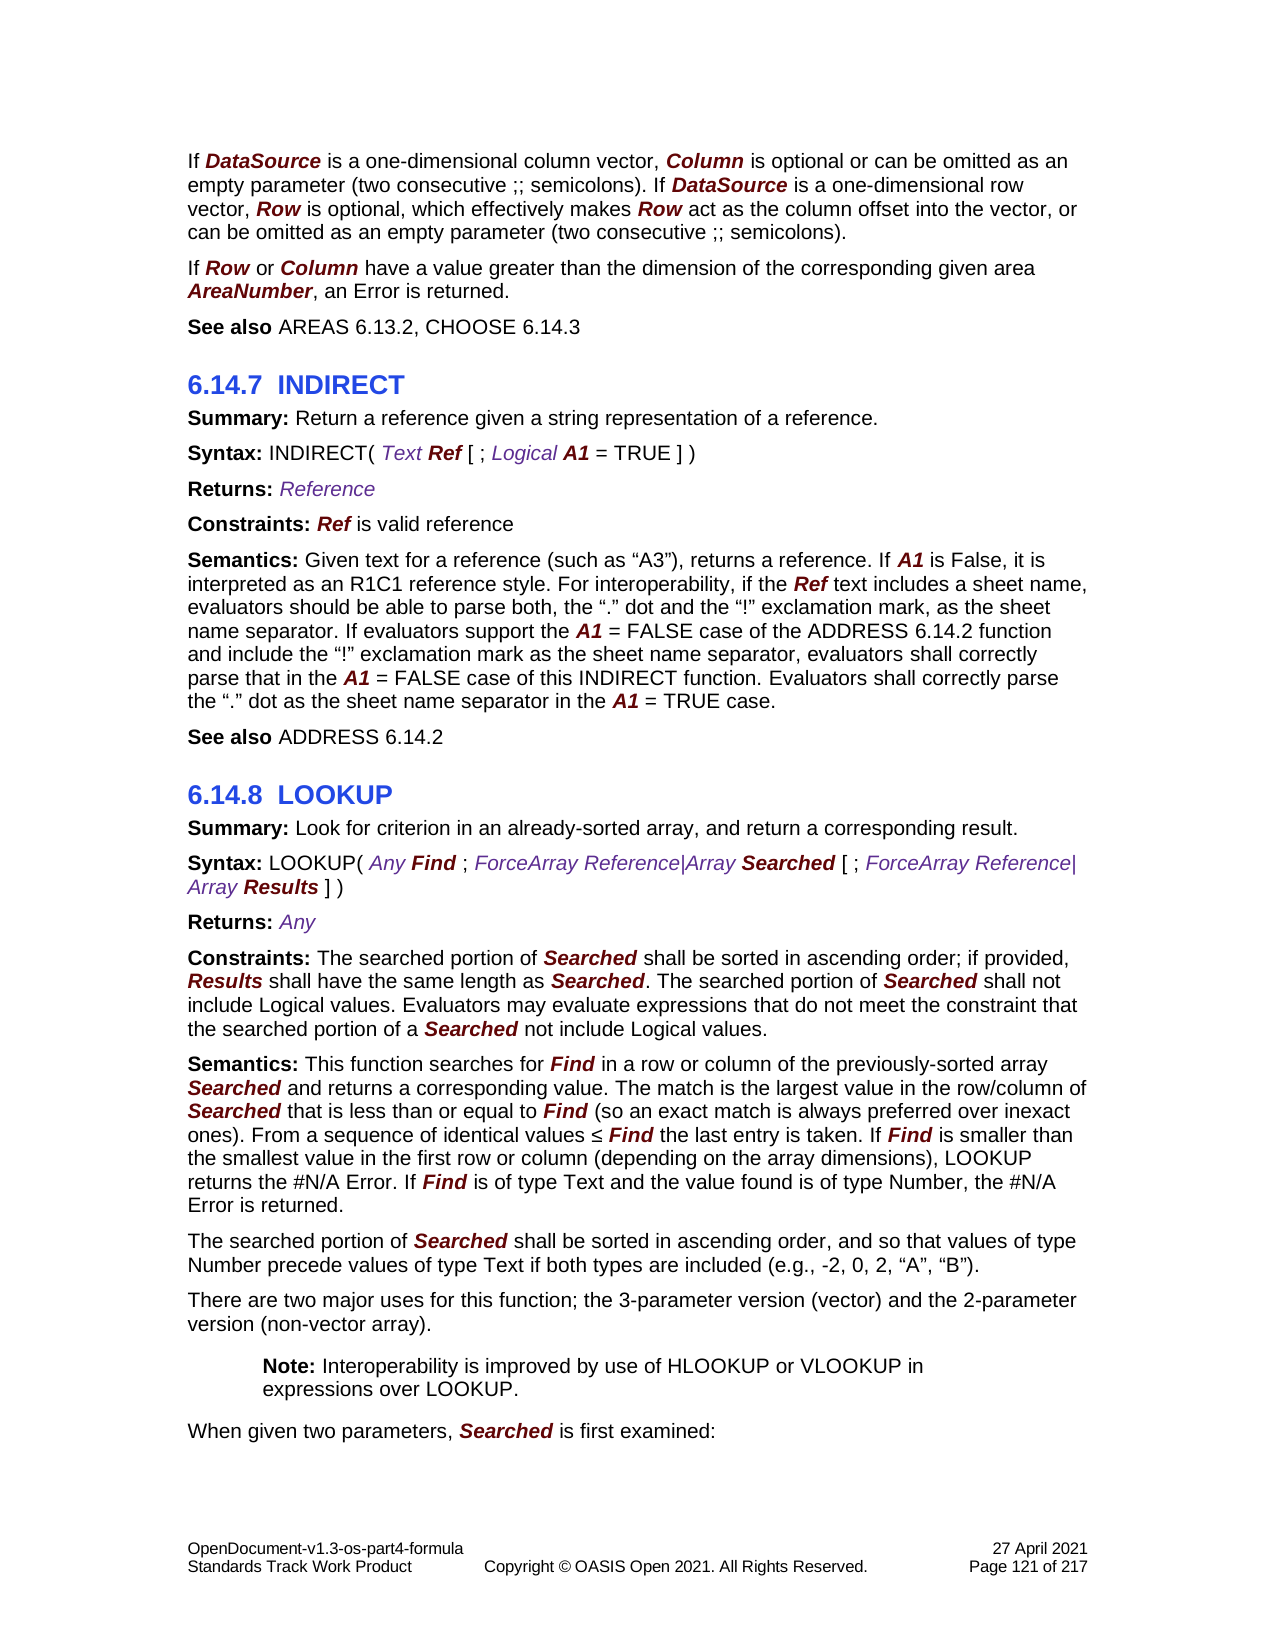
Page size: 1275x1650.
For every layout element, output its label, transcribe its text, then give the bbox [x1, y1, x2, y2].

text Constraints: The searched portion of Searched shall be sorted in ascending order; if provided, Results shall have the same length as Searched. The searched portion of Searched shall not include Logical values. Evaluators may evaluate expressions that do not meet the constraint that the searched portion of a Searched not include Logical values. [187, 946, 1088, 1041]
text If DataSource is a one-dimensional column vector, Column is optional or can be omitted as an empty parameter (two consecutive ;; semicolons). If DataSource is a one-dimensional row vector, Row is optional, which effectively makes Row act as the column offset into the vector, or can be omitted as an empty parameter (two consecutive ;; semicolons). [187, 150, 1088, 244]
text The searched portion of Searched shall be sorted in ascending order, and so that values of type Number precede values of type Text if both types are included (e.g., -2, 0, 2, “A”, “B”). [187, 1229, 1088, 1277]
text Returns: Any [187, 911, 1088, 934]
subtitle INDIRECT [187, 370, 1088, 400]
subtitle LOOKUP [187, 780, 1088, 810]
text Syntax: INDIRECT( Text Ref [ ; Logical A1 = TRUE ] ) [187, 442, 1088, 465]
text Semantics: This function searches for Find in a row or column of the previously-sorted array Searched and returns a corresponding value. The match is the largest value in the row/column of Searched that is less than or equal to Find (so an exact match is always preferred over inexact ones). From a sequence of identical values ≤ Find the last entry is taken. If Find is smaller than the smallest value in the first row or column (depending on the array dimensions), LOOKUP returns the #N/A Error. If Find is of type Text and the value found is of type Number, the #N/A Error is returned. [187, 1053, 1088, 1217]
text There are two major uses for this function; the 3-parameter version (vector) and the 2-parameter version (non-vector array). [187, 1289, 1088, 1336]
text Summary: Look for criterion in an already-sorted array, and return a corresponding result. [187, 816, 1088, 839]
text When given two parameters, Searched is first examined: [187, 1420, 1088, 1443]
text Summary: Return a reference given a string representation of a reference. [187, 406, 1088, 429]
text Syntax: LOOKUP( Any Find ; ForceArray Reference|Array Searched [ ; ForceArray Reference|Array Results ] ) [187, 852, 1088, 899]
text Returns: Reference [187, 477, 1088, 501]
text See also AREAS 6.13.2, CHOOSE 6.14.3 [187, 315, 1088, 339]
text See also ADDRESS 6.14.2 [187, 725, 1088, 749]
text Semantics: Given text for a reference (such as “A3”), returns a reference. If A1 is False, it is interpreted as an R1C1 reference style. For interoperability, if the Ref text includes a sheet name, evaluators should be able to parse both, the “.” dot and the “!” exclamation mark, as the sheet name separator. If evaluators support the A1 = FALSE case of the ADDRESS 6.14.2 function and include the “!” exclamation mark as the sheet name separator, evaluators shall correctly parse that in the A1 = FALSE case of this INDIRECT function. Evaluators shall correctly parse the “.” dot as the sheet name separator in the A1 = TRUE case. [187, 548, 1088, 713]
text Constraints: Ref is valid reference [187, 513, 1088, 536]
text Note: Interoperability is improved by use of HLOOKUP or VLOOKUP in expressions over LOOKUP. [262, 1354, 1013, 1401]
text If Row or Column have a value greater than the dimension of the corresponding given area AreaNumber, an Error is returned. [187, 256, 1088, 303]
